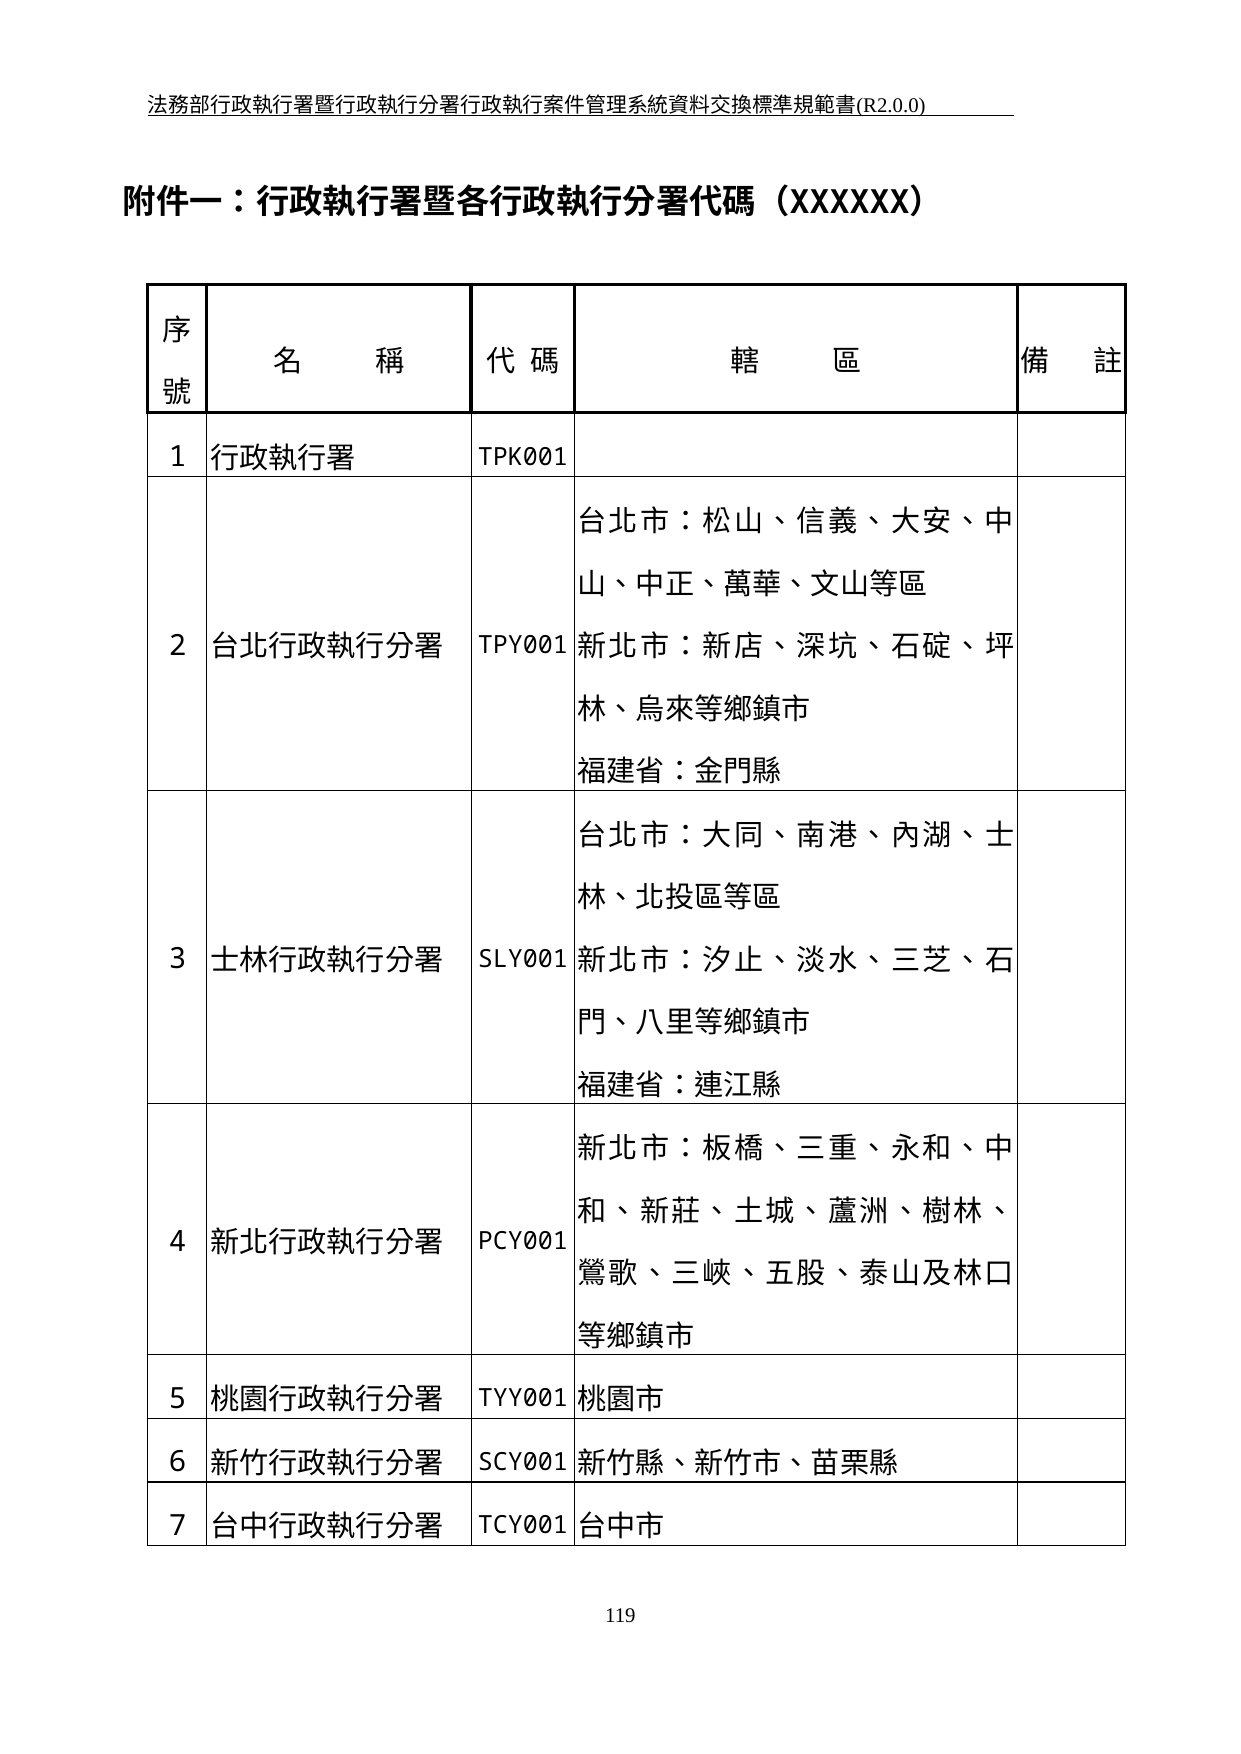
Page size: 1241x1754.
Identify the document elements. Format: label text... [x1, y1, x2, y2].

table_cell [575, 414, 1017, 476]
table_cell [1018, 477, 1125, 790]
table_cell SCY001 [472, 1419, 574, 1481]
table_cell 桃園行政執行分署 [207, 1355, 471, 1418]
table_cell 行政執行署 [207, 414, 471, 476]
table_cell 台中行政執行分署 [207, 1483, 471, 1545]
table_cell 新竹縣、新竹市、苗栗縣 [575, 1419, 1017, 1481]
table_cell [1018, 414, 1125, 476]
table_cell 台北市：松山、信義、大安、中山、中正、萬華、文山等區 新北市：新店、深坑、石碇、坪林、烏來等鄉鎮市 福建省：金門縣 [575, 477, 1017, 790]
table_cell TPY001 [472, 477, 574, 790]
table_cell SLY001 [472, 791, 574, 1103]
table_cell PCY001 [472, 1104, 574, 1354]
table_cell [1018, 1483, 1125, 1545]
table_cell 2 [148, 477, 206, 790]
table_header 轄 區 [576, 286, 1016, 411]
table_cell 5 [148, 1355, 206, 1418]
table_cell TPK001 [472, 414, 574, 476]
table_cell 新北行政執行分署 [207, 1104, 471, 1354]
table_cell 士林行政執行分署 [207, 791, 471, 1103]
table_cell [1018, 1355, 1125, 1418]
table_cell 新竹行政執行分署 [207, 1419, 471, 1481]
table_cell [1018, 791, 1125, 1103]
table_header 備 註 [1019, 286, 1124, 411]
table_cell TYY001 [472, 1355, 574, 1418]
table_cell 台中市 [575, 1483, 1017, 1545]
table_cell [1018, 1104, 1125, 1354]
table_cell 1 [148, 414, 206, 476]
text 附件一：行政執行署暨各行政執行分署代碼（XXXXXX） [123, 157, 1092, 220]
table_cell 新北市：板橋、三重、永和、中和、新莊、土城、蘆洲、樹林、鶯歌、三峽、五股、泰山及林口等鄉鎮市 [575, 1104, 1017, 1354]
table_cell 4 [148, 1104, 206, 1354]
table_cell 台北市：大同、南港、內湖、士林、北投區等區 新北市：汐止、淡水、三芝、石門、八里等鄉鎮市 福建省：連江縣 [575, 791, 1017, 1103]
table_header 代 碼 [473, 286, 573, 411]
table_header 名 稱 [208, 286, 469, 411]
table_cell [1018, 1419, 1125, 1481]
table_cell TCY001 [472, 1483, 574, 1545]
table_cell 7 [148, 1483, 206, 1545]
table_cell 6 [148, 1419, 206, 1481]
table_header 序號 [149, 286, 205, 411]
table_cell 3 [148, 791, 206, 1103]
table_cell 桃園市 [575, 1355, 1017, 1418]
table_cell 台北行政執行分署 [207, 477, 471, 790]
